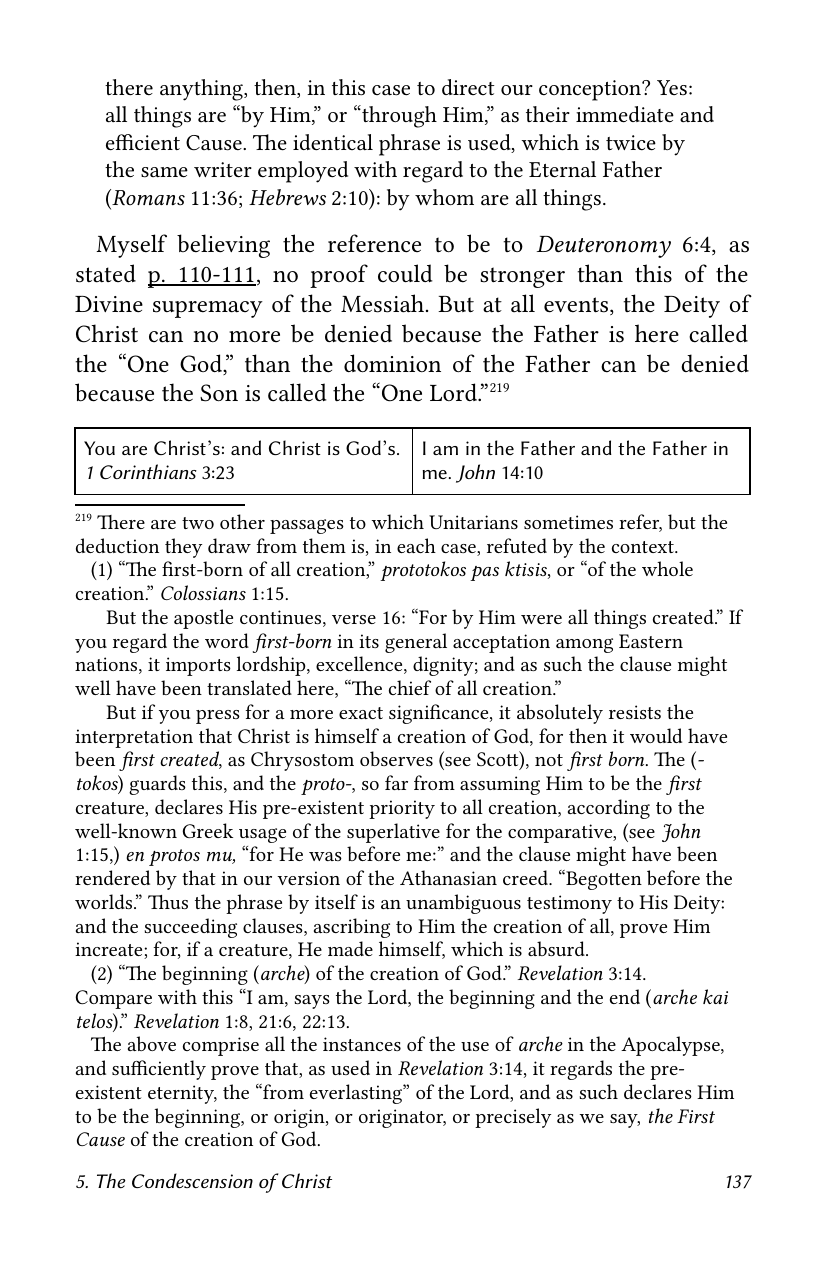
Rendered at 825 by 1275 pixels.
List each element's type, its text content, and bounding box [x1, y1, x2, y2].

text The above comprise all the instances of the use of arche in the Apocalypse, and sufficiently prove that, as used in Revelation 3:14, it regards the pre-existent eternity, the “from everlasting” of the Lord, and as such declares Him to be the beginning, or origin, or originator, or precisely as we say, the First Cause of the creation of God. [75, 1033, 750, 1152]
text Myself believing the reference to be to Deuteronomy 6:4, as stated p. 110-111, no proof could be stronger than this of the Divine supremacy of the Messiah. But at all events, the Deity of Christ can no more be denied because the Father is here called the “One God,” than the dominion of the Father can be denied because the Son is called the “One Lord.” [75, 230, 750, 408]
text But the apostle continues, verse 16: “For by Him were all things created.” If you regard the word first-born in its general acceptation among Eastern nations, it imports lordship, excellence, dignity; and as such the clause might well have been translated here, “The chief of all creation.” [75, 606, 750, 701]
table_header I am in the Father and the Father in me. John 14:10 [413, 429, 749, 493]
text Compare with this “I am, says the Lord, the beginning and the end (arche kai telos).” Revelation 1:8, 21:6, 22:13. [75, 986, 750, 1033]
table_header You are Christ’s: and Christ is God’s. 1 Corinthians 3:23 [76, 429, 412, 493]
text (2) “The beginning (arche) of the creation of God.” Revelation 3:14. [75, 962, 750, 986]
text There are two other passages to which Unitarians sometimes refer, but the deduction they draw from them is, in each case, refuted by the context. [75, 511, 750, 558]
text (1) “The first-born of all creation,” prototokos pas ktisis, or “of the whole creation.” Colossians 1:15. [75, 558, 750, 606]
text there anything, then, in this case to direct our conception? Yes: all things are “by Him,” or “through Him,” as their immediate and efficient Cause. The identical phrase is used, which is twice by the same writer employed with regard to the Eternal Father (Romans 11:36; Hebrews 2:10): by whom are all things. [105, 75, 720, 211]
text But if you press for a more exact significance, it absolutely resists the interpretation that Christ is himself a creation of God, for then it would have been first created, as Chrysostom observes (see Scott), not first born. The (-tokos) guards this, and the proto-, so far from assuming Him to be the first creature, declares His pre-existent priority to all creation, according to the well-known Greek usage of the superlative for the comparative, (see John 1:15,) en protos mu, “for He was before me:” and the clause might have been rendered by that in our version of the Athanasian creed. “Begotten before the worlds.” Thus the phrase by itself is an unambiguous testimony to His Deity: and the succeeding clauses, ascribing to Him the creation of all, prove Him increate; for, if a creature, He made himself, which is absurd. [75, 701, 750, 962]
